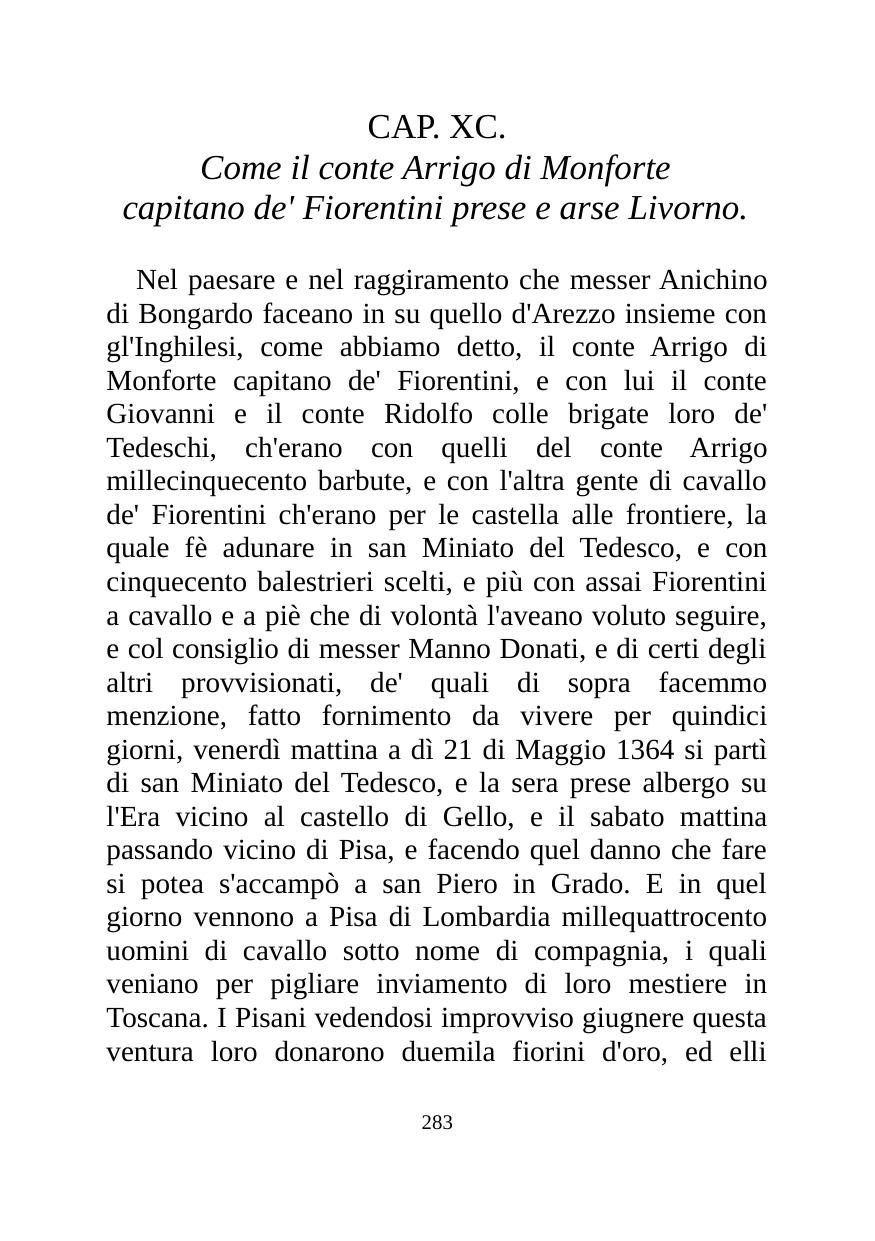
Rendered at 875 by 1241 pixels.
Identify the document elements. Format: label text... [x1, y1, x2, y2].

subtitle CAP. XC. Come il conte Arrigo di Monforte capitano de' Fiorentini prese e arse Livorno. [106, 106, 768, 227]
text Nel paesare e nel raggiramento che messer Anichino di Bongardo faceano in su quello d'Arezzo insieme con gl'Inghilesi, come abbiamo detto, il conte Arrigo di Monforte capitano de' Fiorentini, e con lui il conte Giovanni e il conte Ridolfo colle brigate loro de' Tedeschi, ch'erano con quelli del conte Arrigo millecinquecento barbute, e con l'altra gente di cavallo de' Fiorentini ch'erano per le castella alle frontiere, la quale fè adunare in san Miniato del Tedesco, e con cinquecento balestrieri scelti, e più con assai Fiorentini a cavallo e a piè che di volontà l'aveano voluto seguire, e col consiglio di messer Manno Donati, e di certi degli altri provvisionati, de' quali di sopra facemmo menzione, fatto fornimento da vivere per quindici giorni, venerdì mattina a dì 21 di Maggio 1364 si partì di san Miniato del Tedesco, e la sera prese albergo su l'Era vicino al castello di Gello, e il sabato mattina passando vicino di Pisa, e facendo quel danno che fare si potea s'accampò a san Piero in Grado. E in quel giorno vennono a Pisa di Lombardia millequattrocento uomini di cavallo sotto nome di compagnia, i quali veniano per pigliare inviamento di loro mestiere in Toscana. I Pisani vedendosi improvviso giugnere questa ventura loro donarono duemila fiorini d'oro, ed elli [106, 262, 768, 1067]
